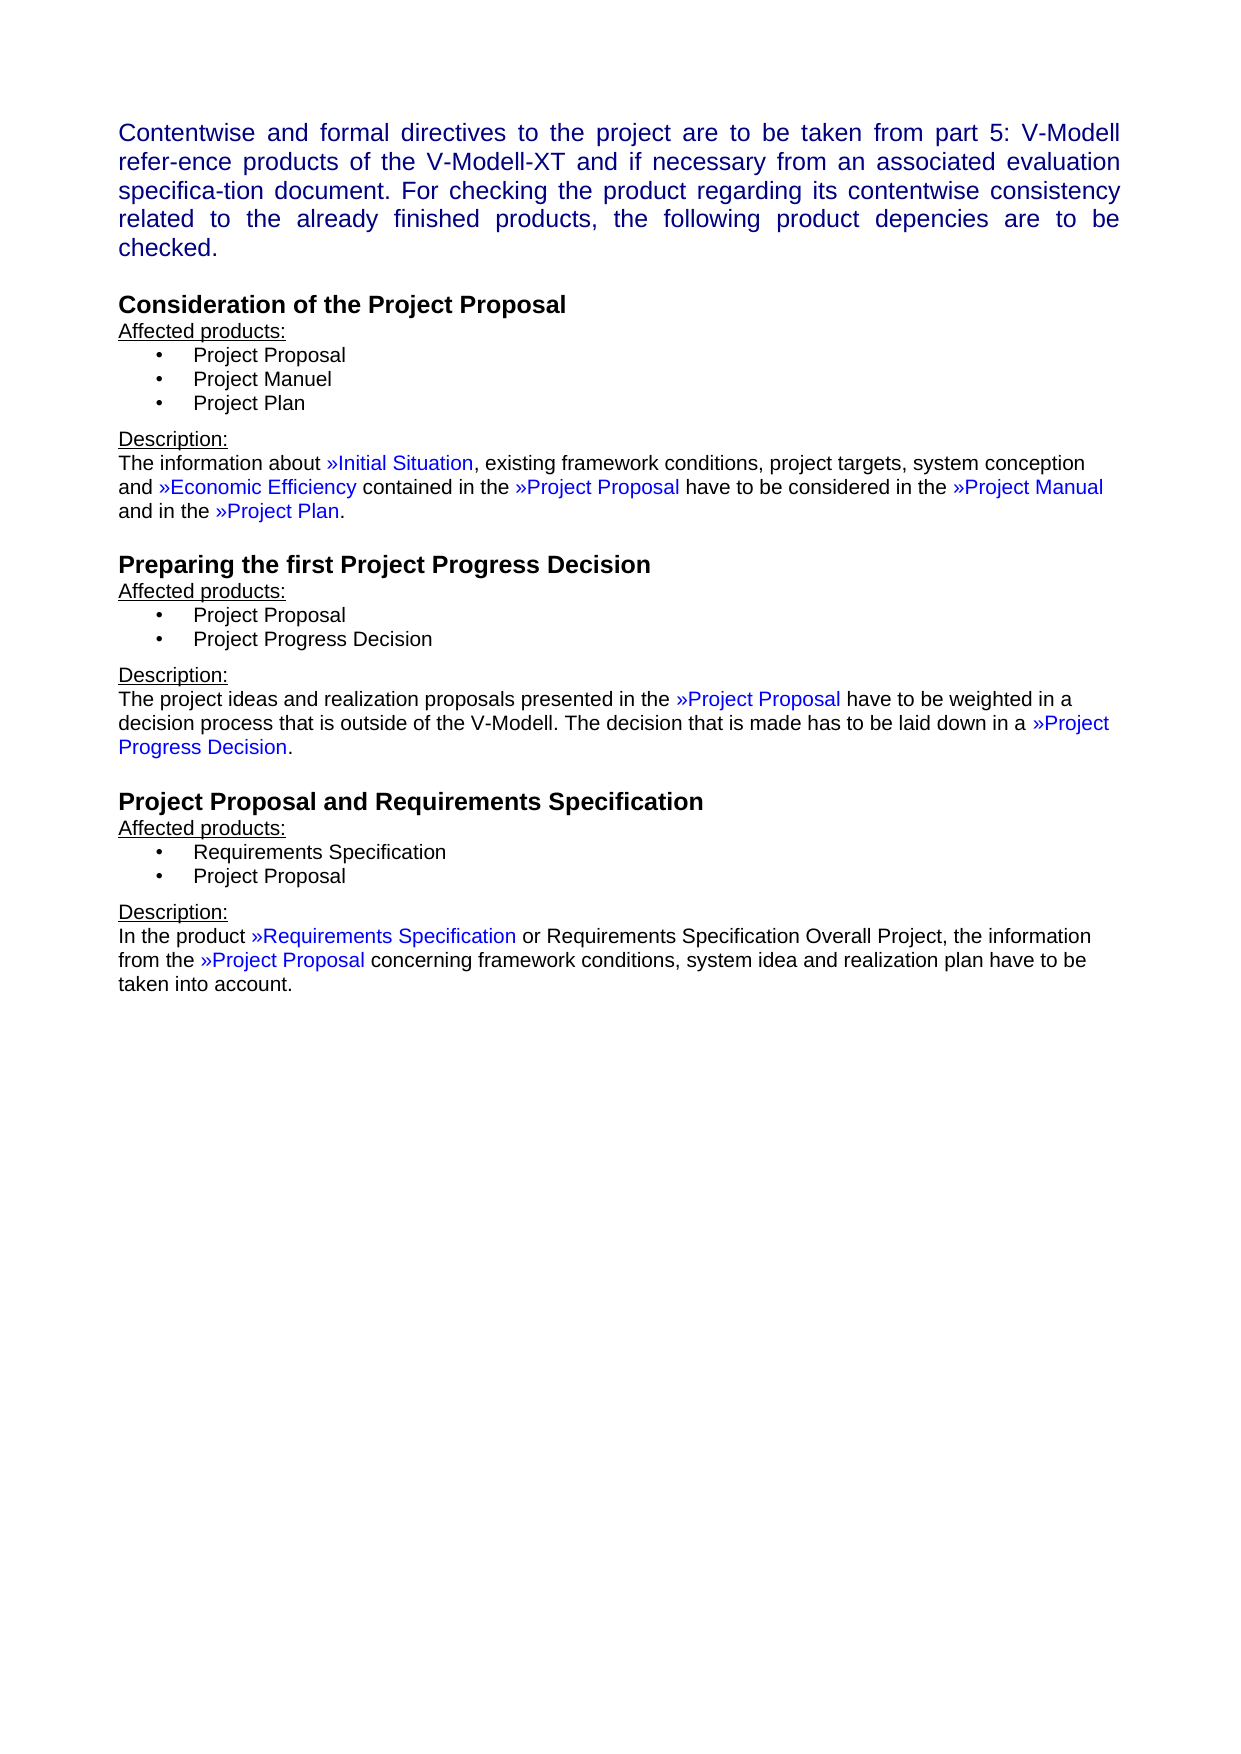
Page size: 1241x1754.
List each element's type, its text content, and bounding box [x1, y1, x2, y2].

list Project Plan [156, 391, 1122, 415]
text The project ideas and realization proposals presented in the »Project Proposal have to be weighted in a decision process that is outside of the V-Modell. The decision that is made has to be laid down in a »Project Progress Decision. [118, 687, 1122, 759]
text Description: [118, 663, 1122, 687]
list Project Progress Decision [156, 627, 1122, 651]
text Affected products: [118, 319, 1122, 343]
list Project Proposal [156, 603, 1122, 627]
list Project Manuel [156, 367, 1122, 391]
text Preparing the first Project Progress Decision [118, 550, 1122, 579]
text Contentwise and formal directives to the project are to be taken from part 5: V-Modell refer-ence products of the V-Modell-XT and if necessary from an associated evaluation specifica-tion document. For checking the product regarding its contentwise consistency related to the already finished products, the following product depencies are to be checked. [118, 118, 1122, 262]
text Affected products: [118, 816, 1122, 839]
text The information about »Initial Situation, existing framework conditions, project targets, system conception and »Economic Efficiency contained in the »Project Proposal have to be considered in the »Project Manual and in the »Project Plan. [118, 451, 1122, 522]
list Project Proposal [156, 343, 1122, 367]
list Project Proposal [156, 864, 1122, 888]
text Consideration of the Project Proposal [118, 290, 1122, 319]
text Description: [118, 899, 1122, 923]
text Description: [118, 427, 1122, 451]
list Requirements Specification [156, 839, 1122, 864]
text In the product »Requirements Specification or Requirements Specification Overall Project, the information from the »Project Proposal concerning framework conditions, system idea and realization plan have to be taken into account. [118, 923, 1122, 995]
text Project Proposal and Requirements Specification [118, 787, 1122, 816]
text Affected products: [118, 579, 1122, 603]
